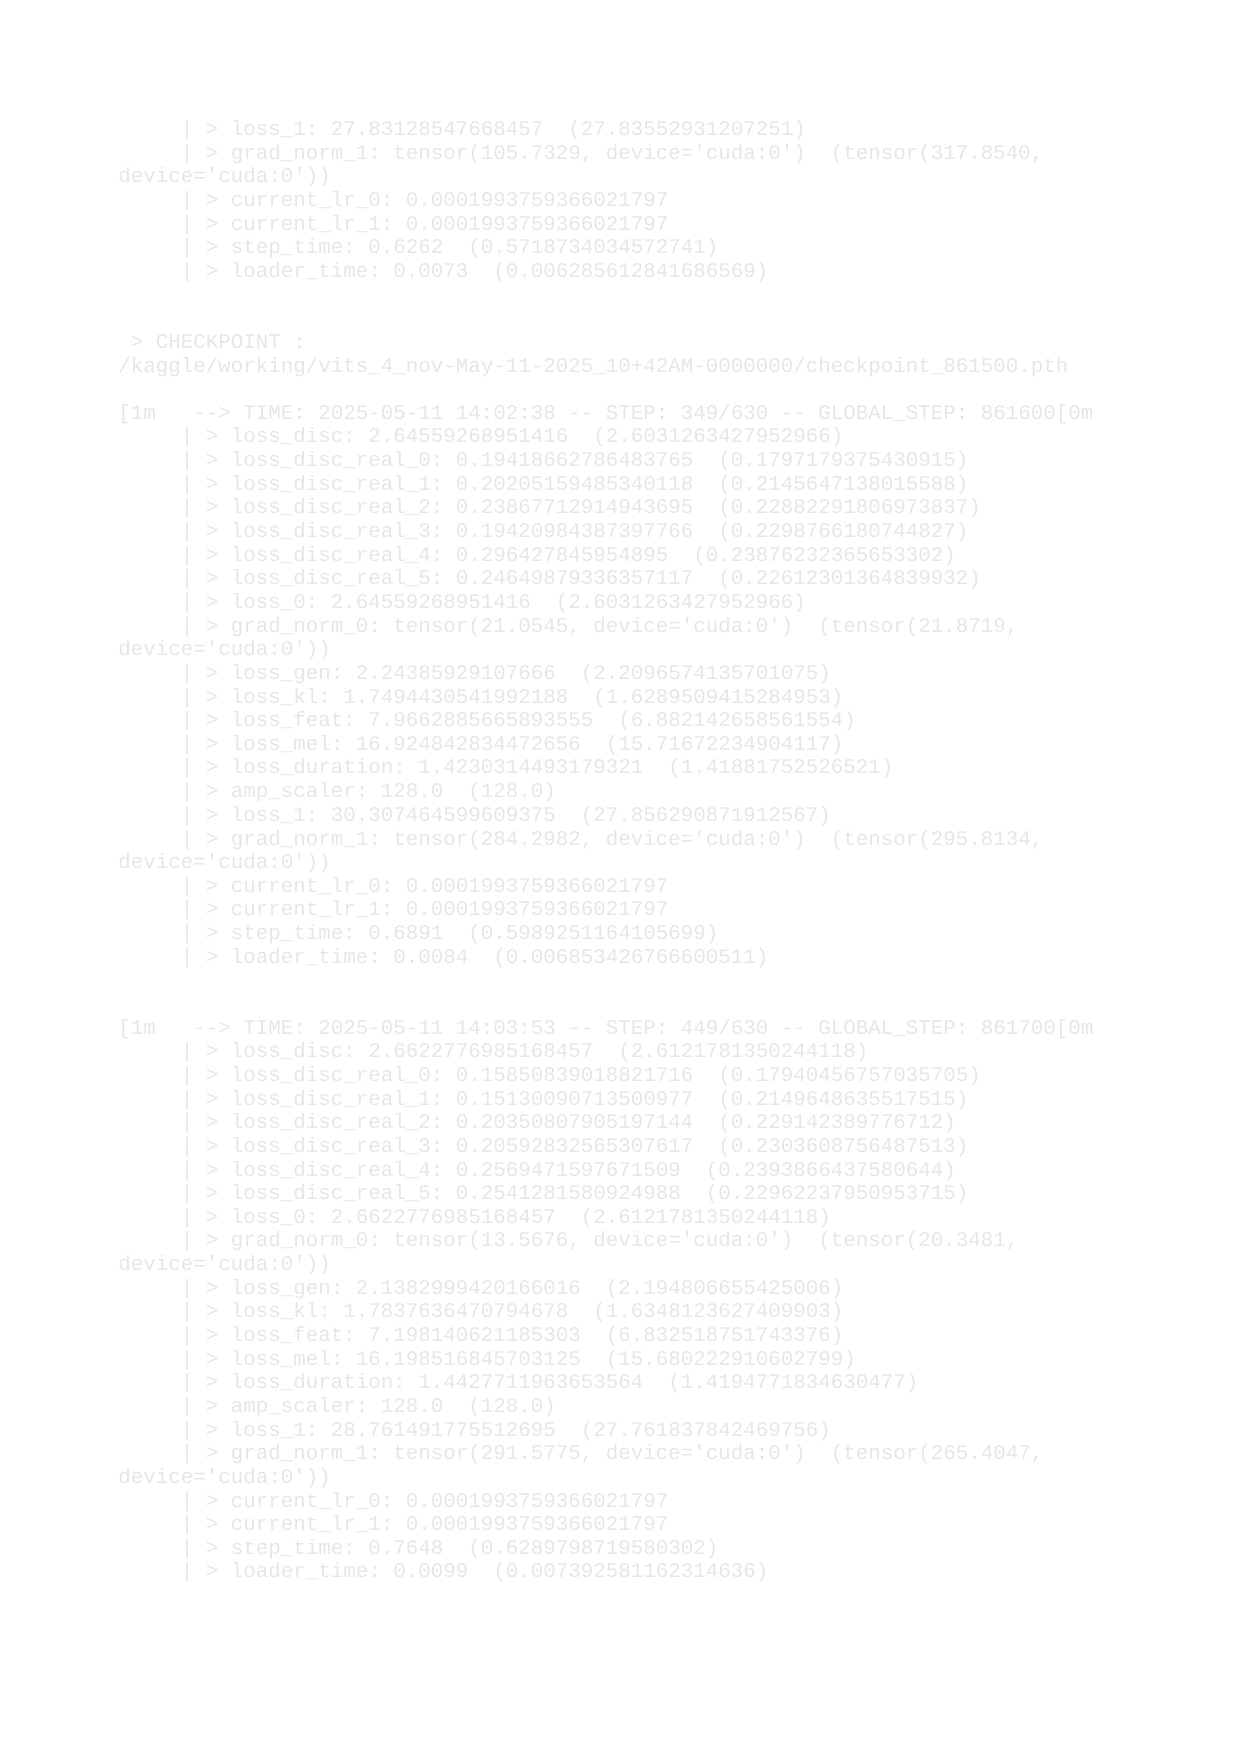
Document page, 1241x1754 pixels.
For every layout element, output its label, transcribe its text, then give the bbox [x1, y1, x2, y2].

text | > loss_1: 30.307464599609375 (27.856290871912567) [118, 804, 1122, 827]
text | > step_time: 0.7648 (0.6289798719580302) [118, 1537, 1122, 1561]
text | > amp_scaler: 128.0 (128.0) [118, 1395, 1122, 1419]
text | > grad_norm_0: tensor(21.0545, device='cuda:0') (tensor(21.8719, device='cuda:0')) [118, 615, 1122, 662]
text | > loss_mel: 16.924842834472656 (15.71672234904117) [118, 733, 1122, 757]
text | > loss_mel: 16.198516845703125 (15.680222910602799) [118, 1348, 1122, 1371]
text | > loss_disc_real_2: 0.23867712914943695 (0.22882291806973837) [118, 496, 1122, 520]
text | > loader_time: 0.0073 (0.006285612841686569) [118, 260, 1122, 284]
text > CHECKPOINT : /kaggle/working/vits_4_nov-May-11-2025_10+42AM-0000000/checkpoint_861500.pth [118, 331, 1122, 378]
text | > loss_disc_real_0: 0.15850839018821716 (0.17940456757035705) [118, 1064, 1122, 1088]
text | > loss_1: 27.83128547668457 (27.83552931207251) [118, 118, 1122, 142]
text | > current_lr_0: 0.0001993759366021797 [118, 875, 1122, 898]
text | > loss_0: 2.64559268951416 (2.6031263427952966) [118, 591, 1122, 615]
text | > current_lr_1: 0.0001993759366021797 [118, 213, 1122, 236]
text | > current_lr_1: 0.0001993759366021797 [118, 1513, 1122, 1537]
text | > loader_time: 0.0099 (0.007392581162314636) [118, 1561, 1122, 1584]
text | > loss_duration: 1.4427711963653564 (1.4194771834630477) [118, 1371, 1122, 1395]
text | > loss_feat: 7.198140621185303 (6.832518751743376) [118, 1324, 1122, 1348]
text | > loss_disc_real_1: 0.15130090713500977 (0.2149648635517515) [118, 1088, 1122, 1111]
text | > current_lr_0: 0.0001993759366021797 [118, 1489, 1122, 1513]
text | > loss_disc_real_4: 0.296427845954895 (0.23876232365653302) [118, 544, 1122, 567]
text | > loss_disc_real_5: 0.24649879336357117 (0.22612301364839932) [118, 567, 1122, 591]
text | > loss_disc: 2.64559268951416 (2.6031263427952966) [118, 426, 1122, 449]
text | > step_time: 0.6262 (0.5718734034572741) [118, 236, 1122, 260]
text | > grad_norm_0: tensor(13.5676, device='cuda:0') (tensor(20.3481, device='cuda:0')) [118, 1229, 1122, 1277]
text | > loss_disc_real_5: 0.2541281580924988 (0.22962237950953715) [118, 1182, 1122, 1206]
text | > loss_duration: 1.4230314493179321 (1.41881752526521) [118, 757, 1122, 780]
text | > loss_disc_real_2: 0.20350807905197144 (0.229142389776712) [118, 1111, 1122, 1135]
text | > grad_norm_1: tensor(105.7329, device='cuda:0') (tensor(317.8540, device='cuda:0')) [118, 142, 1122, 189]
text | > loss_feat: 7.9662885665893555 (6.882142658561554) [118, 709, 1122, 733]
text | > grad_norm_1: tensor(284.2982, device='cuda:0') (tensor(295.8134, device='cuda:0')) [118, 827, 1122, 875]
text | > loss_gen: 2.1382999420166016 (2.194806655425006) [118, 1277, 1122, 1300]
text | > loss_disc_real_3: 0.19420984387397766 (0.2298766180744827) [118, 520, 1122, 544]
text | > step_time: 0.6891 (0.5989251164105699) [118, 922, 1122, 946]
text | > loss_kl: 1.7494430541992188 (1.6289509415284953) [118, 686, 1122, 709]
text [1m --> TIME: 2025-05-11 14:03:53 -- STEP: 449/630 -- GLOBAL_STEP: 861700[0m [118, 1017, 1122, 1040]
text | > loss_1: 28.761491775512695 (27.761837842469756) [118, 1419, 1122, 1442]
text | > loss_disc_real_0: 0.19418662786483765 (0.1797179375430915) [118, 449, 1122, 473]
text | > loss_disc_real_4: 0.2569471597671509 (0.2393866437580644) [118, 1158, 1122, 1182]
text | > loss_kl: 1.7837636470794678 (1.6348123627409903) [118, 1300, 1122, 1324]
text | > loss_disc: 2.6622776985168457 (2.6121781350244118) [118, 1040, 1122, 1064]
text | > current_lr_0: 0.0001993759366021797 [118, 189, 1122, 213]
text | > current_lr_1: 0.0001993759366021797 [118, 898, 1122, 922]
text | > grad_norm_1: tensor(291.5775, device='cuda:0') (tensor(265.4047, device='cuda:0')) [118, 1442, 1122, 1489]
text | > amp_scaler: 128.0 (128.0) [118, 780, 1122, 804]
text | > loss_disc_real_3: 0.20592832565307617 (0.2303608756487513) [118, 1135, 1122, 1158]
text | > loss_disc_real_1: 0.20205159485340118 (0.2145647138015588) [118, 473, 1122, 496]
text | > loss_gen: 2.24385929107666 (2.2096574135701075) [118, 662, 1122, 686]
text [1m --> TIME: 2025-05-11 14:02:38 -- STEP: 349/630 -- GLOBAL_STEP: 861600[0m [118, 402, 1122, 426]
text | > loader_time: 0.0084 (0.006853426766600511) [118, 946, 1122, 969]
text | > loss_0: 2.6622776985168457 (2.6121781350244118) [118, 1206, 1122, 1229]
